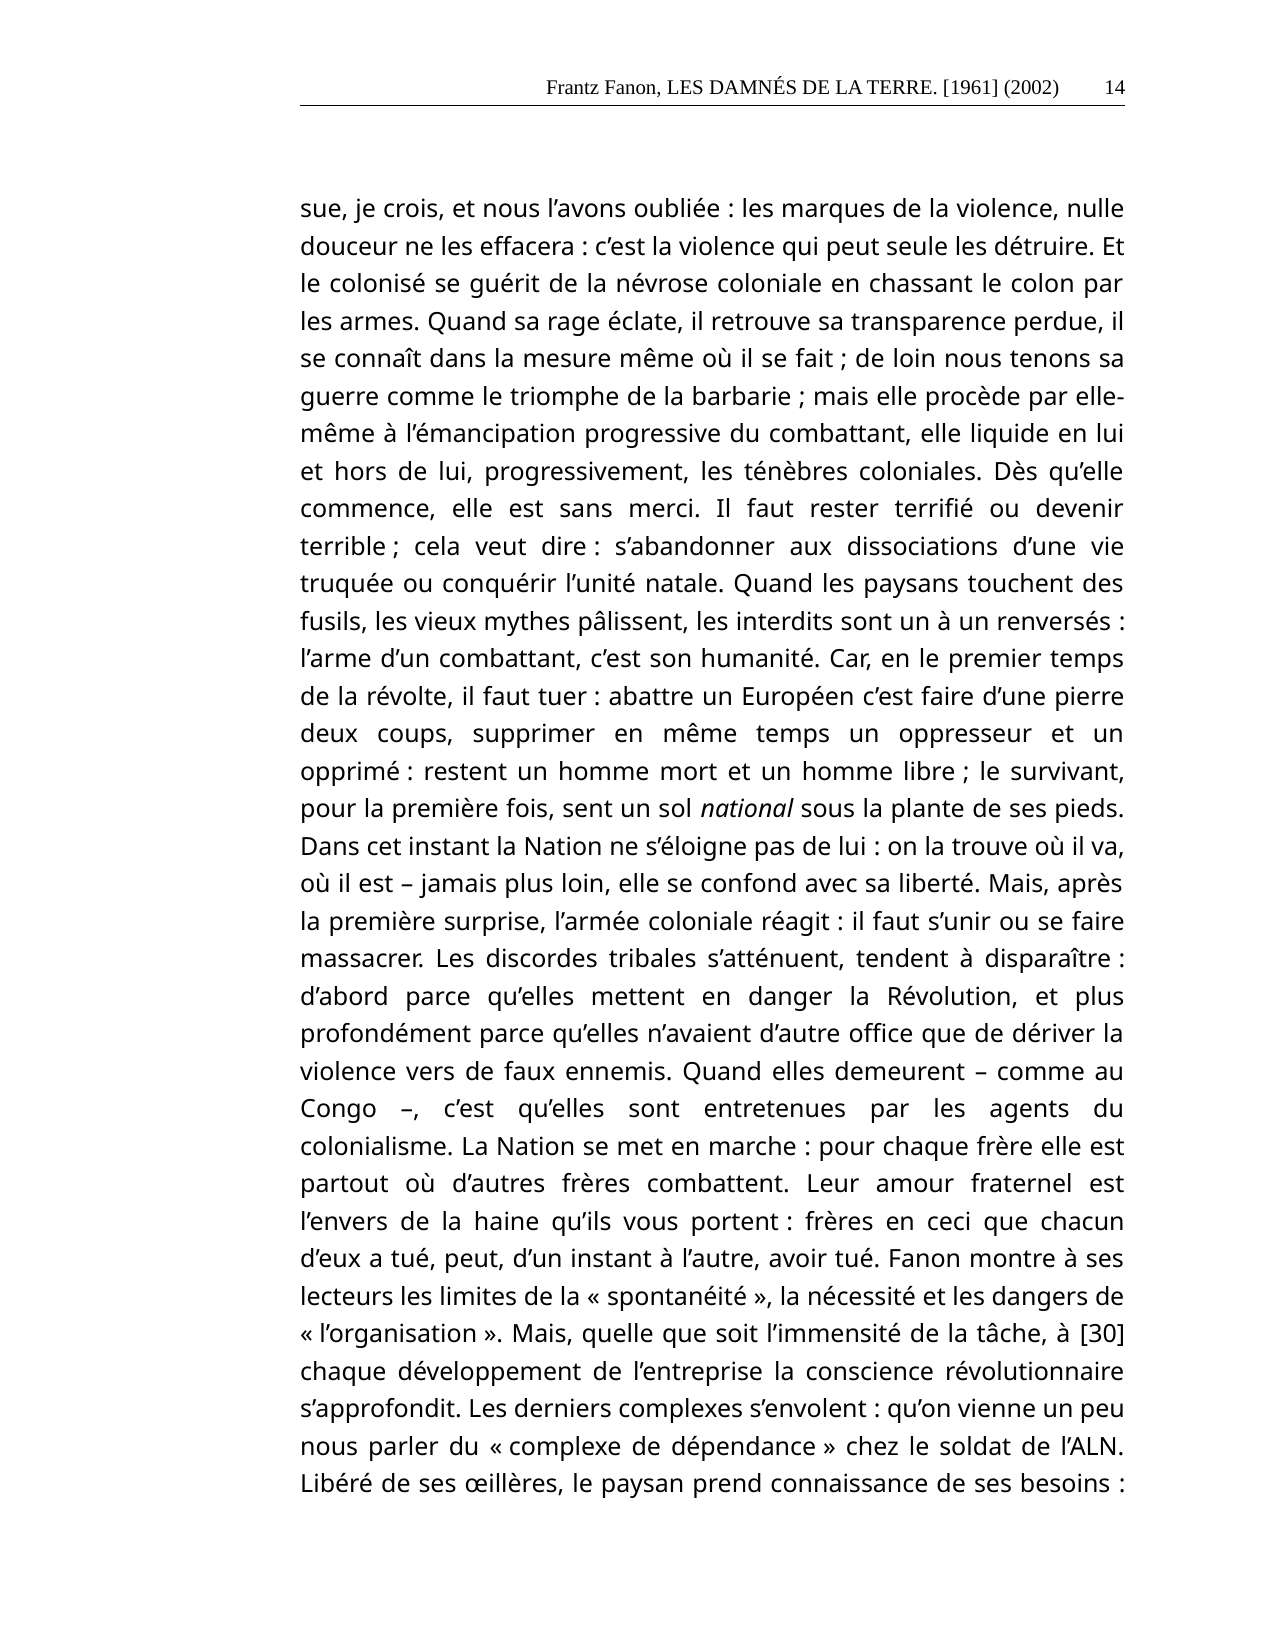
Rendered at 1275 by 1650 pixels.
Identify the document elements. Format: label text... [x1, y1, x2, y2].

text sue, je crois, et nous l’avons oubliée : les marques de la violence, nulle douceur ne les effacera : c’est la violence qui peut seule les détruire. Et le colonisé se guérit de la névrose coloniale en chassant le colon par les armes. Quand sa rage éclate, il retrouve sa transparence perdue, il se connaît dans la mesure même où il se fait ; de loin nous tenons sa guerre comme le triomphe de la barbarie ; mais elle procède par elle-même à l’émancipation progressive du combattant, elle liquide en lui et hors de lui, progressivement, les ténèbres coloniales. Dès qu’elle commence, elle est sans merci. Il faut rester terrifié ou devenir terrible ; cela veut dire : s’abandonner aux dissociations d’une vie truquée ou conquérir l’unité natale. Quand les paysans touchent des fusils, les vieux mythes pâlissent, les interdits sont un à un renversés : l’arme d’un combattant, c’est son humanité. Car, en le premier temps de la révolte, il faut tuer : abattre un Européen c’est faire d’une pierre deux coups, supprimer en même temps un oppresseur et un opprimé : restent un homme mort et un homme libre ; le survivant, pour la première fois, sent un sol national sous la plante de ses pieds. Dans cet instant la Nation ne s’éloigne pas de lui : on la trouve où il va, où il est – jamais plus loin, elle se confond avec sa liberté. Mais, après la première surprise, l’armée coloniale réagit : il faut s’unir ou se faire massacrer. Les discordes tribales s’atténuent, tendent à disparaître : d’abord parce qu’elles mettent en danger la Révolution, et plus profondément parce qu’elles n’avaient d’autre office que de dériver la violence vers de faux ennemis. Quand elles demeurent – comme au Congo –, c’est qu’elles sont entretenues par les agents du colonialisme. La Nation se met en marche : pour chaque frère elle est partout où d’autres frères combattent. Leur amour fraternel est l’envers de la haine qu’ils vous portent : frères en ceci que chacun d’eux a tué, peut, d’un instant à l’autre, avoir tué. Fanon montre à ses lecteurs les limites de la « spontanéité », la nécessité et les dangers de « l’organisation ». Mais, quelle que soit l’immensité de la tâche, à [30] chaque développement de l’entreprise la conscience révolutionnaire s’approfondit. Les derniers complexes s’envolent : qu’on vienne un peu nous parler du « complexe de dépendance » chez le soldat de l’ALN. Libéré de ses œillères, le paysan prend connaissance de ses besoins : [300, 187, 1125, 1500]
